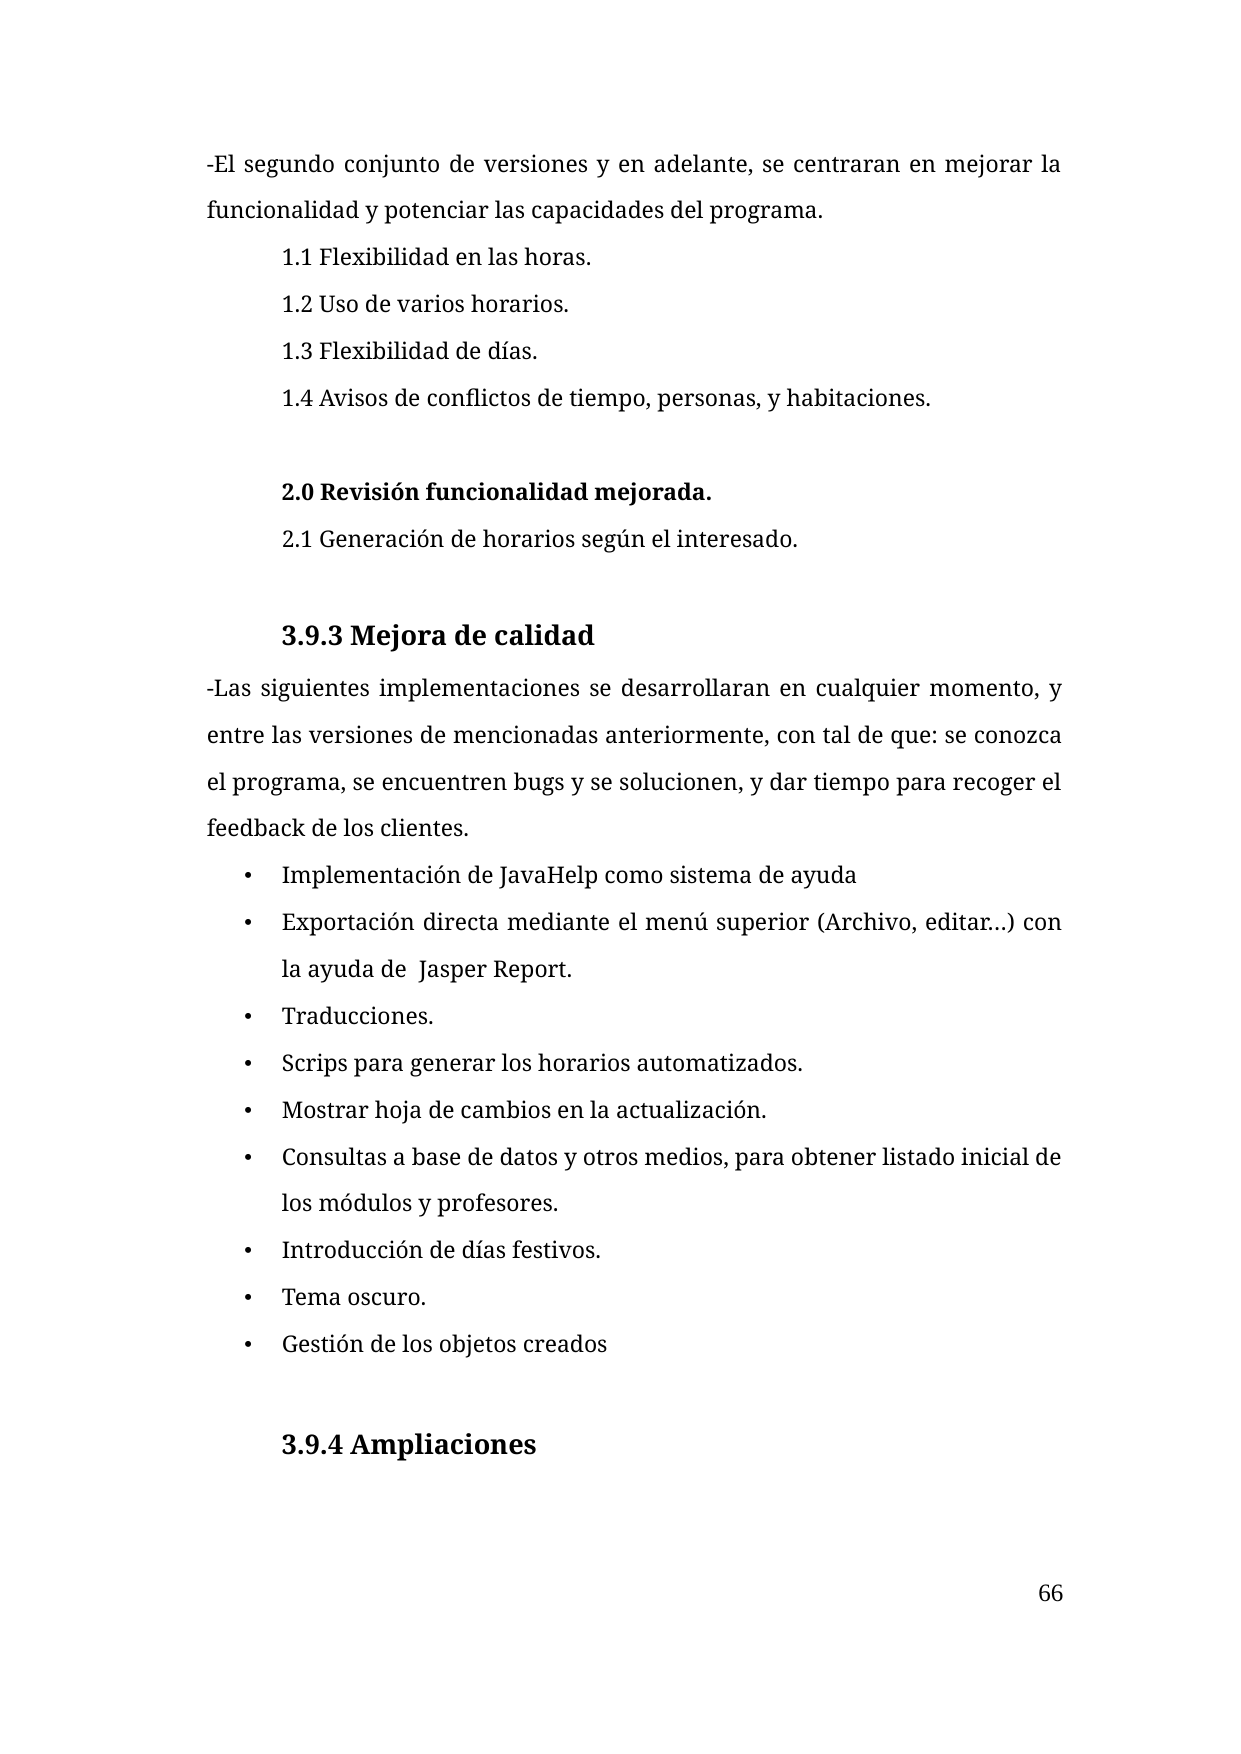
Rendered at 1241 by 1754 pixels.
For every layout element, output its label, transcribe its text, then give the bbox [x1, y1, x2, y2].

list Traducciones. [244, 1000, 1063, 1031]
text 3.9.4 Ampliaciones [207, 1426, 1063, 1463]
list Tema oscuro. [244, 1281, 1063, 1312]
list Gestión de los objetos creados [244, 1328, 1063, 1359]
text 3.9.3 Mejora de calidad [207, 616, 1063, 653]
text -Las siguientes implementaciones se desarrollaran en cualquier momento, y entre las versiones de mencionadas anteriormente, con tal de que: se conozca el programa, se encuentren bugs y se solucionen, y dar tiempo para recoger el feedback de los clientes. [207, 672, 1063, 843]
list Consultas a base de datos y otros medios, para obtener listado inicial de los módulos y profesores. [244, 1140, 1063, 1218]
text 2.1 Generación de horarios según el interesado. [207, 523, 1063, 554]
text 2.0 Revisión funcionalidad mejorada. [207, 476, 1063, 507]
text 1.2 Uso de varios horarios. [207, 288, 1063, 319]
list Implementación de JavaHelp como sistema de ayuda [244, 859, 1063, 890]
text 1.1 Flexibilidad en las horas. [207, 241, 1063, 273]
list Scrips para generar los horarios automatizados. [244, 1047, 1063, 1078]
text 1.4 Avisos de conflictos de tiempo, personas, y habitaciones. [207, 382, 1063, 413]
text -El segundo conjunto de versiones y en adelante, se centraran en mejorar la funcionalidad y potenciar las capacidades del programa. [207, 148, 1063, 226]
text 1.3 Flexibilidad de días. [207, 335, 1063, 366]
list Introducción de días festivos. [244, 1234, 1063, 1265]
list Mostrar hoja de cambios en la actualización. [244, 1093, 1063, 1125]
list Exportación directa mediante el menú superior (Archivo, editar…) con la ayuda de Jasper Report. [244, 906, 1063, 984]
